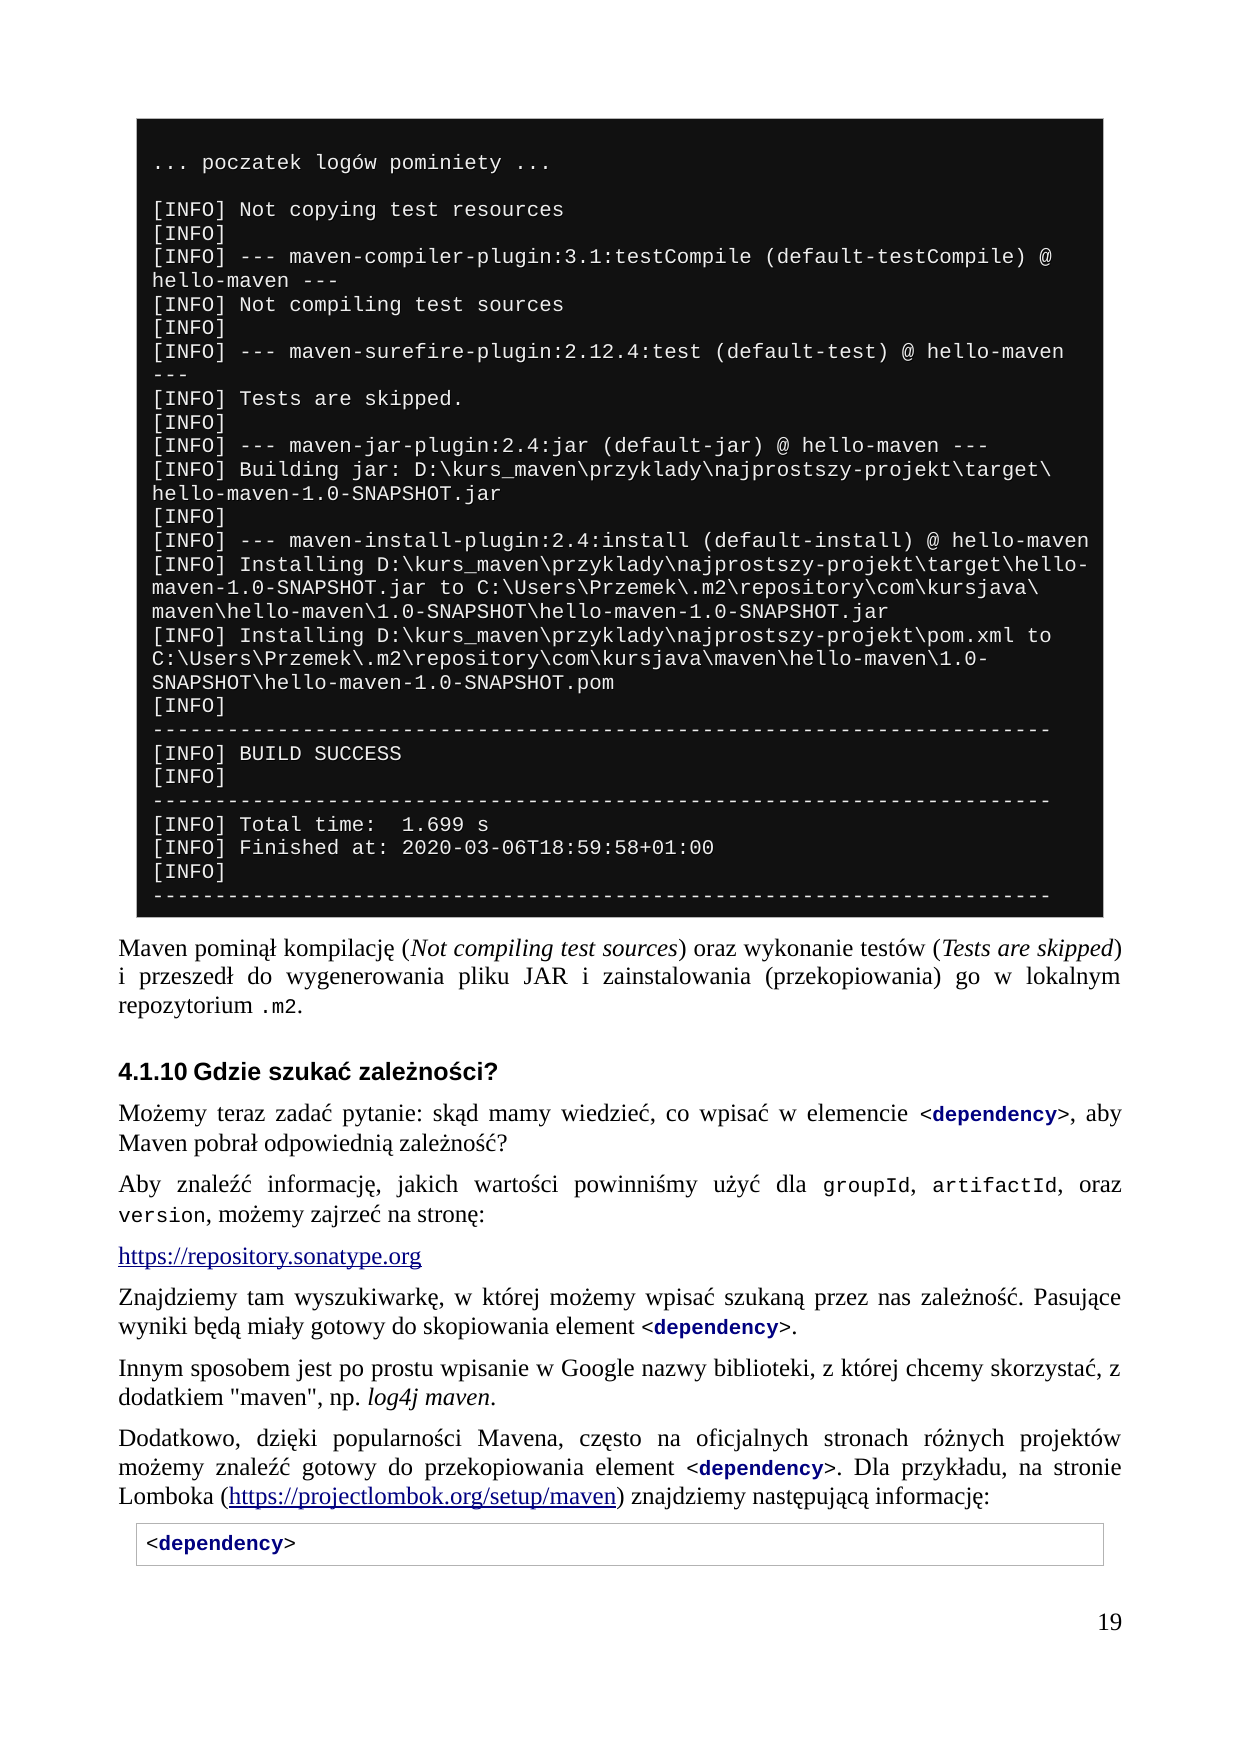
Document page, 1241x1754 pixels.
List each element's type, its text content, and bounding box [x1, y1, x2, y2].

text Maven pominął kompilację (Not compiling test sources) oraz wykonanie testów (Tests are skipped) i przeszedł do wygenerowania pliku JAR i zainstalowania (przekopiowania) go w lokalnym repozytorium .m2. [118, 933, 1122, 1020]
text [INFO] [137, 213, 1103, 236]
text [INFO] --- maven-compiler-plugin:3.1:testCompile (default-testCompile) @ hello-maven --- [137, 236, 1103, 284]
text https://repository.sonatype.org [118, 1241, 1122, 1270]
text [INFO] [137, 402, 1103, 426]
text [INFO] Total time: 1.699 s [137, 804, 1103, 827]
text [INFO] Installing D:\kurs_maven\przyklady\najprostszy-projekt\pom.xml to C:\Users\Przemek\.m2\repository\com\kursjava\maven\hello-maven\1.0-SNAPSHOT\hello-maven-1.0-SNAPSHOT.pom [137, 615, 1103, 686]
text [INFO] ------------------------------------------------------------------------ [137, 686, 1103, 733]
text <dependency> [137, 1524, 1103, 1565]
text [INFO] Finished at: 2020-03-06T18:59:58+01:00 [137, 827, 1103, 851]
text [INFO] Not copying test resources [137, 189, 1103, 213]
text [INFO] Building jar: D:\kurs_maven\przyklady\najprostszy-projekt\target\hello-maven-1.0-SNAPSHOT.jar [137, 449, 1103, 496]
text [INFO] ------------------------------------------------------------------------ [137, 757, 1103, 804]
text Innym sposobem jest po prostu wpisanie w Google nazwy biblioteki, z której chcemy skorzystać, z dodatkiem "maven", np. log4j maven. [118, 1353, 1122, 1411]
text [INFO] BUILD SUCCESS [137, 733, 1103, 757]
text [INFO] --- maven-jar-plugin:2.4:jar (default-jar) @ hello-maven --- [137, 426, 1103, 449]
text [INFO] --- maven-surefire-plugin:2.12.4:test (default-test) @ hello-maven --- [137, 331, 1103, 378]
text [INFO] --- maven-install-plugin:2.4:install (default-install) @ hello-maven [137, 520, 1103, 544]
text [INFO] Tests are skipped. [137, 378, 1103, 402]
text [INFO] Not compiling test sources [137, 284, 1103, 307]
text [INFO] Installing D:\kurs_maven\przyklady\najprostszy-projekt\target\hello-maven-1.0-SNAPSHOT.jar to C:\Users\Przemek\.m2\repository\com\kursjava\maven\hello-maven\1.0-SNAPSHOT\hello-maven-1.0-SNAPSHOT.jar [137, 544, 1103, 615]
text [INFO] [137, 307, 1103, 331]
text [INFO] ------------------------------------------------------------------------ [137, 851, 1103, 917]
text [INFO] [137, 496, 1103, 520]
text ... poczatek logów pominiety ... [137, 142, 1103, 165]
text Aby znaleźć informację, jakich wartości powinniśmy użyć dla groupId, artifactId, oraz version, możemy zajrzeć na stronę: [118, 1169, 1122, 1228]
subtitle Gdzie szukać zależności? [118, 1057, 1122, 1086]
text Znajdziemy tam wyszukiwarkę, w której możemy wpisać szukaną przez nas zależność. Pasujące wyniki będą miały gotowy do skopiowania element <dependency>. [118, 1282, 1122, 1341]
text Dodatkowo, dzięki popularności Mavena, często na oficjalnych stronach różnych projektów możemy znaleźć gotowy do przekopiowania element <dependency>. Dla przykładu, na stronie Lomboka (https://projectlombok.org/setup/maven) znajdziemy następującą informację: [118, 1423, 1122, 1510]
text Możemy teraz zadać pytanie: skąd mamy wiedzieć, co wpisać w elemencie <dependency>, aby Maven pobrał odpowiednią zależność? [118, 1098, 1122, 1157]
